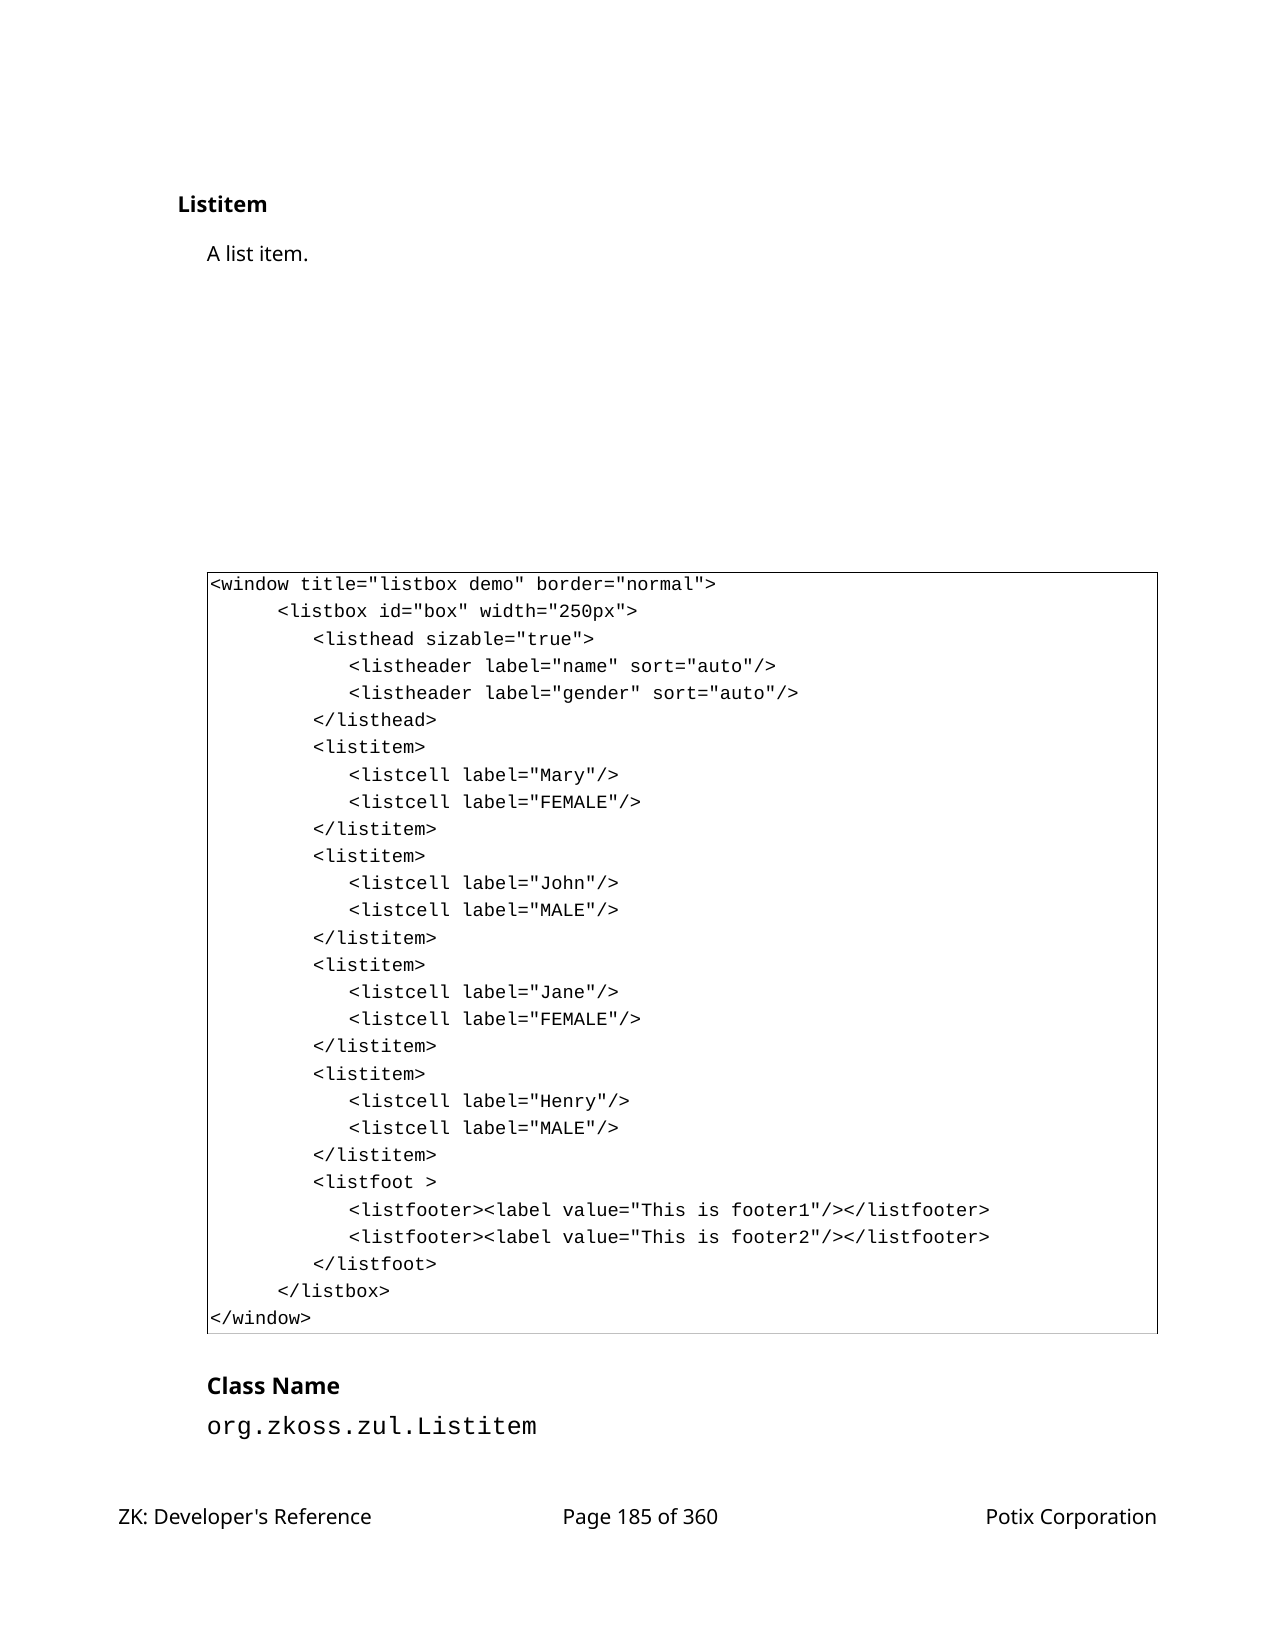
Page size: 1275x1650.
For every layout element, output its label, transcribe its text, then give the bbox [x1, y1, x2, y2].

text <listheader label="name" sort="auto"/> [208, 654, 1157, 678]
text </listitem> [208, 1034, 1157, 1058]
text <listcell label="Henry"/> [208, 1089, 1157, 1113]
subtitle Listitem [177, 189, 1157, 219]
text <listcell label="FEMALE"/> [208, 1007, 1157, 1031]
subtitle Class Name [207, 1370, 1157, 1401]
text <listitem> [208, 1061, 1157, 1086]
text <listitem> [208, 953, 1157, 977]
text <listcell label="FEMALE"/> [208, 789, 1157, 814]
text </listitem> [208, 817, 1157, 841]
text <listitem> [208, 735, 1157, 759]
text <listbox id="box" width="250px"> [208, 599, 1157, 623]
text <listcell label="John"/> [208, 871, 1157, 895]
text </window> [208, 1306, 1157, 1333]
text <listitem> [208, 844, 1157, 868]
text <window title="listbox demo" border="normal"> [208, 573, 1157, 596]
text </listitem> [208, 926, 1157, 950]
text </listhead> [208, 708, 1157, 732]
text <listcell label="MALE"/> [208, 1116, 1157, 1140]
text org.zkoss.zul.Listitem [207, 1414, 1157, 1442]
text </listitem> [208, 1143, 1157, 1167]
text <listheader label="gender" sort="auto"/> [208, 681, 1157, 705]
text <listcell label="Jane"/> [208, 980, 1157, 1004]
text </listfoot> [208, 1252, 1157, 1276]
text <listcell label="MALE"/> [208, 898, 1157, 923]
text <listcell label="Mary"/> [208, 762, 1157, 787]
text A list item. [207, 239, 1157, 268]
text <listhead sizable="true"> [208, 626, 1157, 651]
text <listfoot > [208, 1170, 1157, 1194]
text <listfooter><label value="This is footer1"/></listfooter> [208, 1197, 1157, 1222]
text </listbox> [208, 1279, 1157, 1303]
text <listfooter><label value="This is footer2"/></listfooter> [208, 1224, 1157, 1249]
